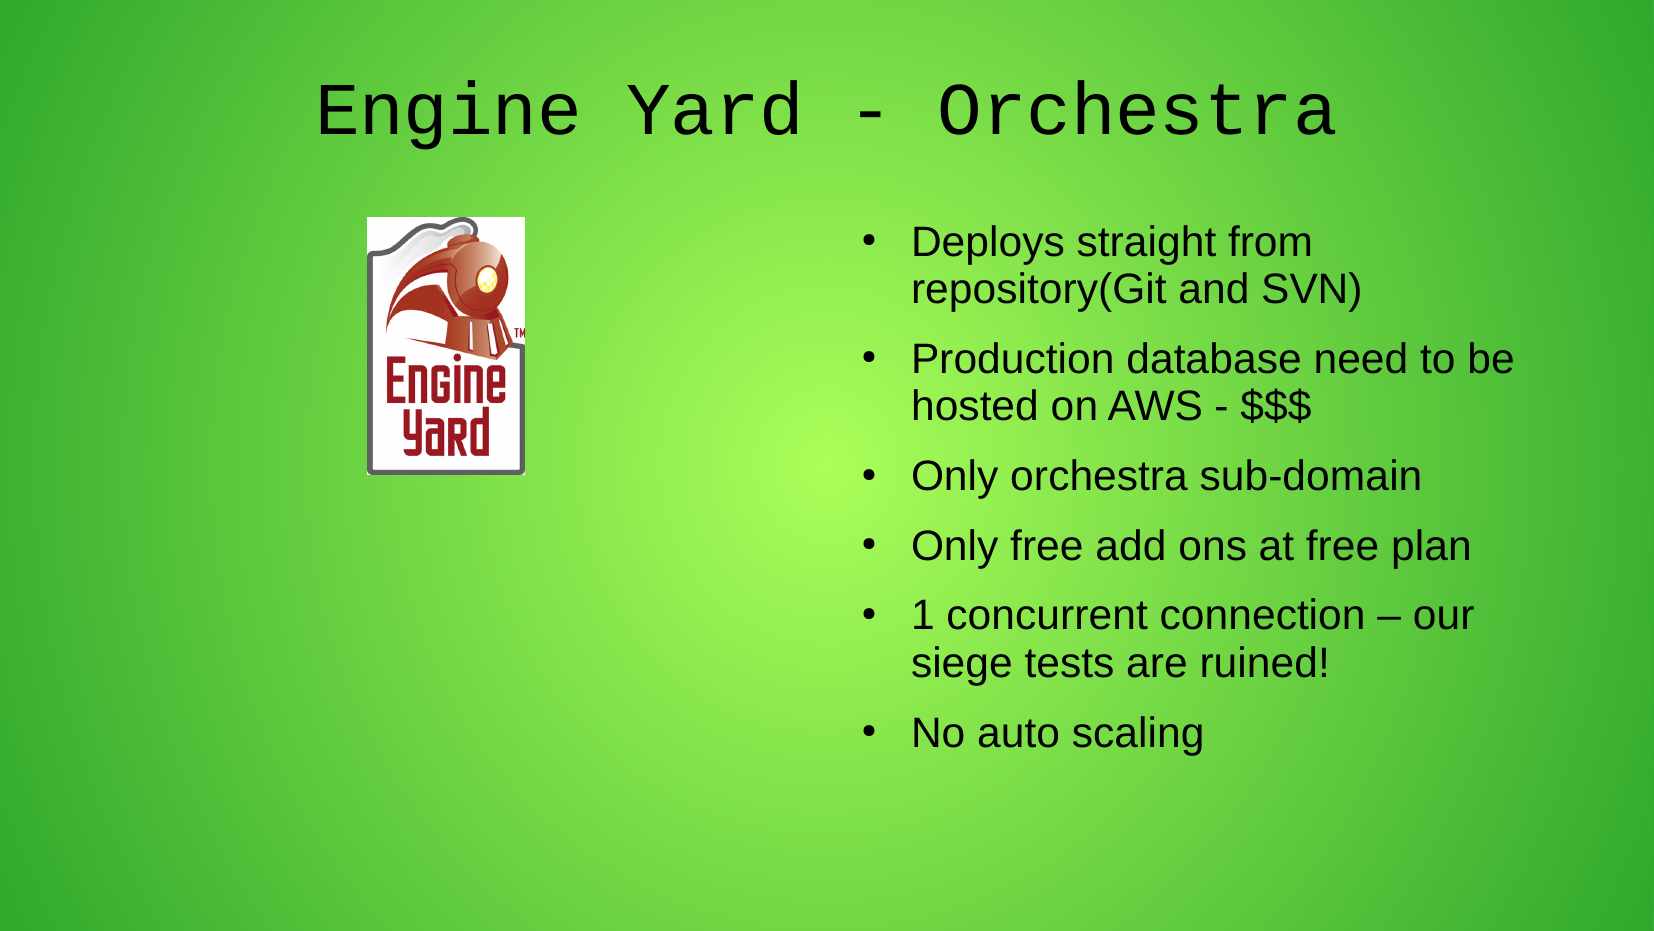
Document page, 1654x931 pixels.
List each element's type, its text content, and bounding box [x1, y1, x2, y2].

list Deploys straight from repository(Git and SVN) Production database need to be hosted on AWS - $$$ Only orchestra sub-domain Only free add ons at free plan 1 concurrent connection – our siege tests are ruined! No auto scaling [845, 217, 1572, 758]
picture [82, 565, 809, 691]
title Engine Yard - Orchestra [82, 37, 1571, 193]
picture [367, 217, 525, 475]
